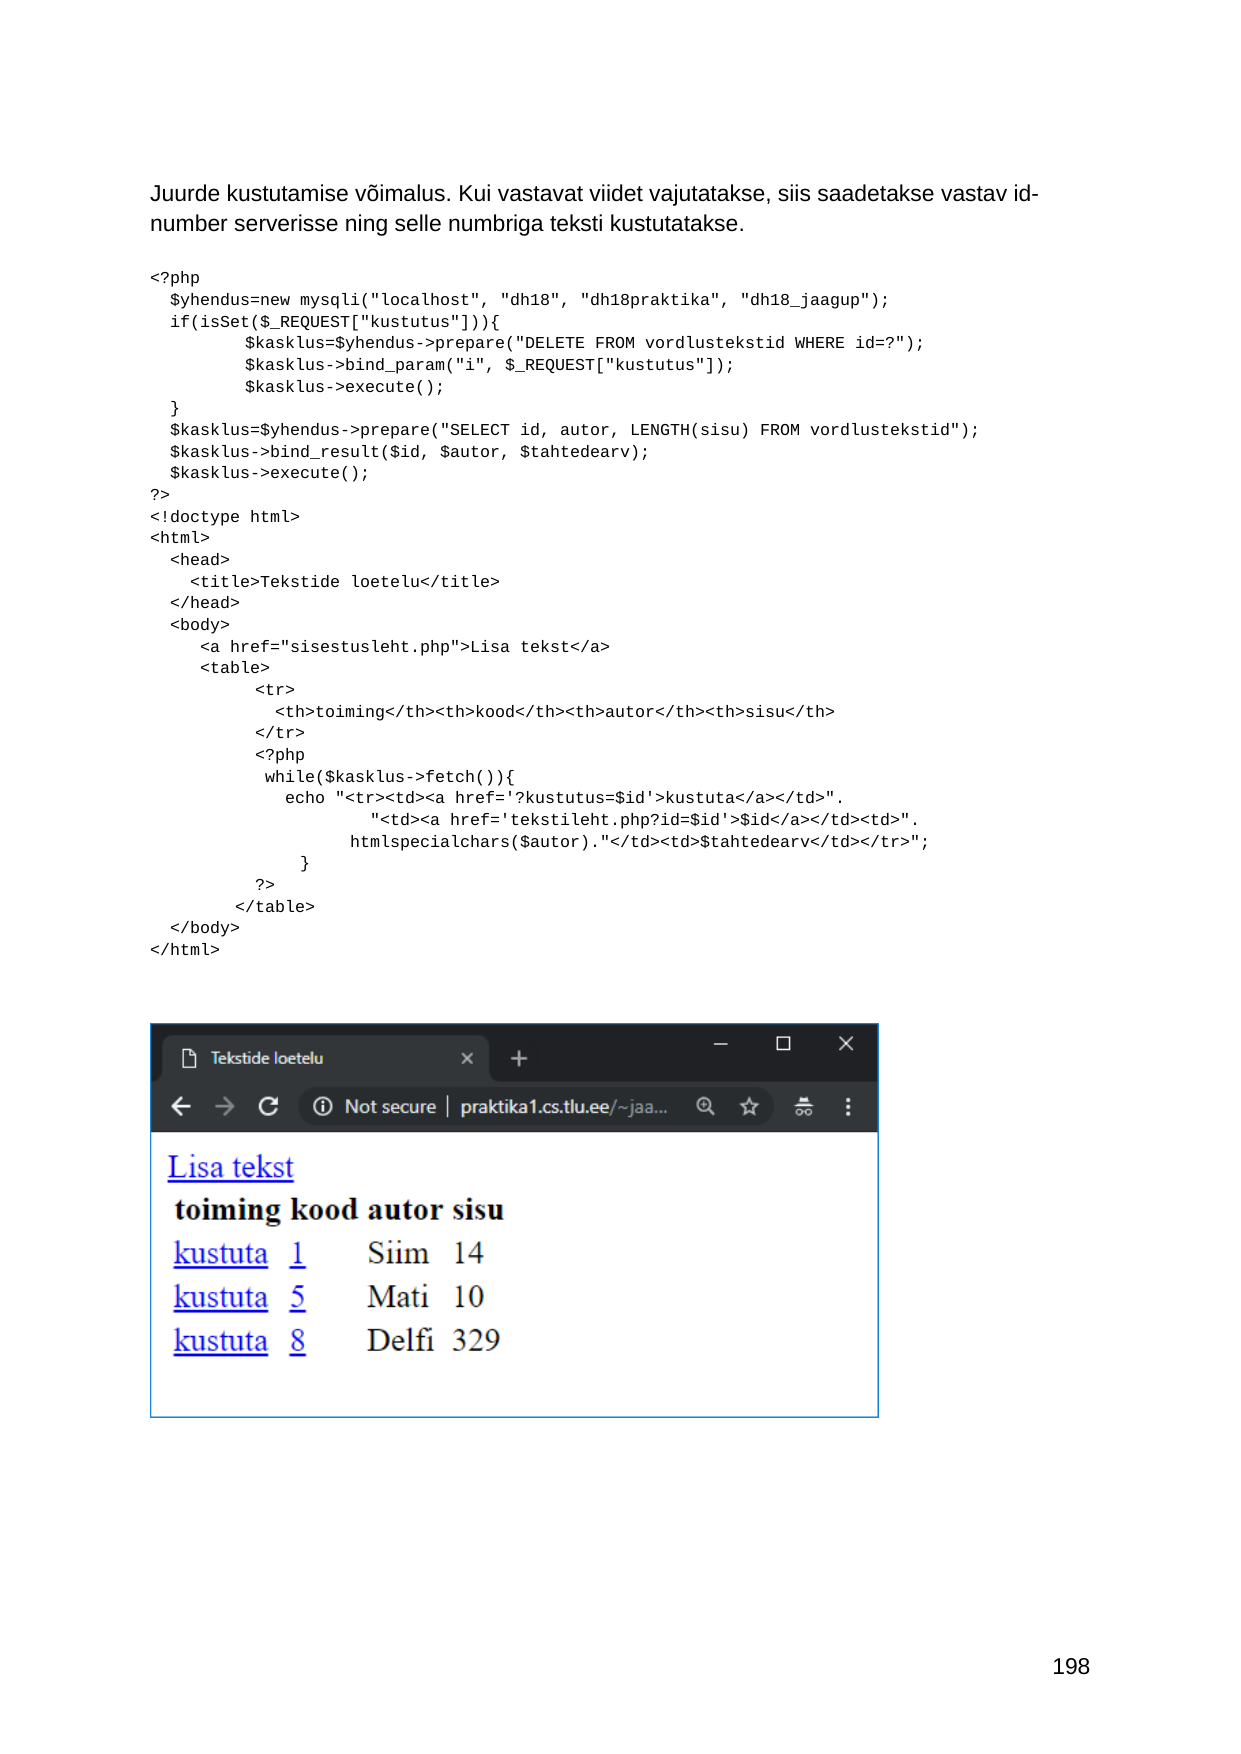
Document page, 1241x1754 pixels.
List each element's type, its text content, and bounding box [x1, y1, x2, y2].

text } [150, 855, 1090, 874]
text <table> [150, 660, 1090, 679]
text Juurde kustutamise võimalus. Kui vastavat viidet vajutatakse, siis saadetakse vastav id-number serverisse ning selle numbriga teksti kustutatakse. [150, 179, 1090, 236]
text ?> [150, 487, 1090, 506]
text $kasklus=$yhendus->prepare("SELECT id, autor, LENGTH(sisu) FROM vordlustekstid"); [150, 422, 1090, 441]
text </tr> [150, 725, 1090, 744]
text echo "<tr><td><a href='?kustutus=$id'>kustuta</a></td>". [150, 790, 1090, 809]
picture [150, 1023, 879, 1418]
text htmlspecialchars($autor)."</td><td>$tahtedearv</td></tr>"; [150, 833, 1090, 852]
text </table> [150, 898, 1090, 917]
text <?php [150, 270, 1090, 289]
text $kasklus=$yhendus->prepare("DELETE FROM vordlustekstid WHERE id=?"); [150, 335, 1090, 354]
text <body> [150, 617, 1090, 636]
text } [150, 400, 1090, 419]
text $kasklus->execute(); [150, 378, 1090, 397]
text </head> [150, 595, 1090, 614]
text <html> [150, 530, 1090, 549]
text $kasklus->bind_result($id, $autor, $tahtedearv); [150, 443, 1090, 462]
text </html> [150, 942, 1090, 961]
text <?php [150, 747, 1090, 766]
text $kasklus->execute(); [150, 465, 1090, 484]
text <tr> [150, 682, 1090, 701]
text $yhendus=new mysqli("localhost", "dh18", "dh18praktika", "dh18_jaagup"); [150, 292, 1090, 311]
text if(isSet($_REQUEST["kustutus"])){ [150, 313, 1090, 332]
text $kasklus->bind_param("i", $_REQUEST["kustutus"]); [150, 357, 1090, 376]
text <title>Tekstide loetelu</title> [150, 573, 1090, 592]
text "<td><a href='tekstileht.php?id=$id'>$id</a></td><td>". [150, 812, 1090, 831]
text <th>toiming</th><th>kood</th><th>autor</th><th>sisu</th> [150, 703, 1090, 722]
text <!doctype html> [150, 508, 1090, 527]
text </body> [150, 920, 1090, 939]
text <head> [150, 552, 1090, 571]
text while($kasklus->fetch()){ [150, 768, 1090, 787]
text <a href="sisestusleht.php">Lisa tekst</a> [150, 638, 1090, 657]
text ?> [150, 877, 1090, 896]
